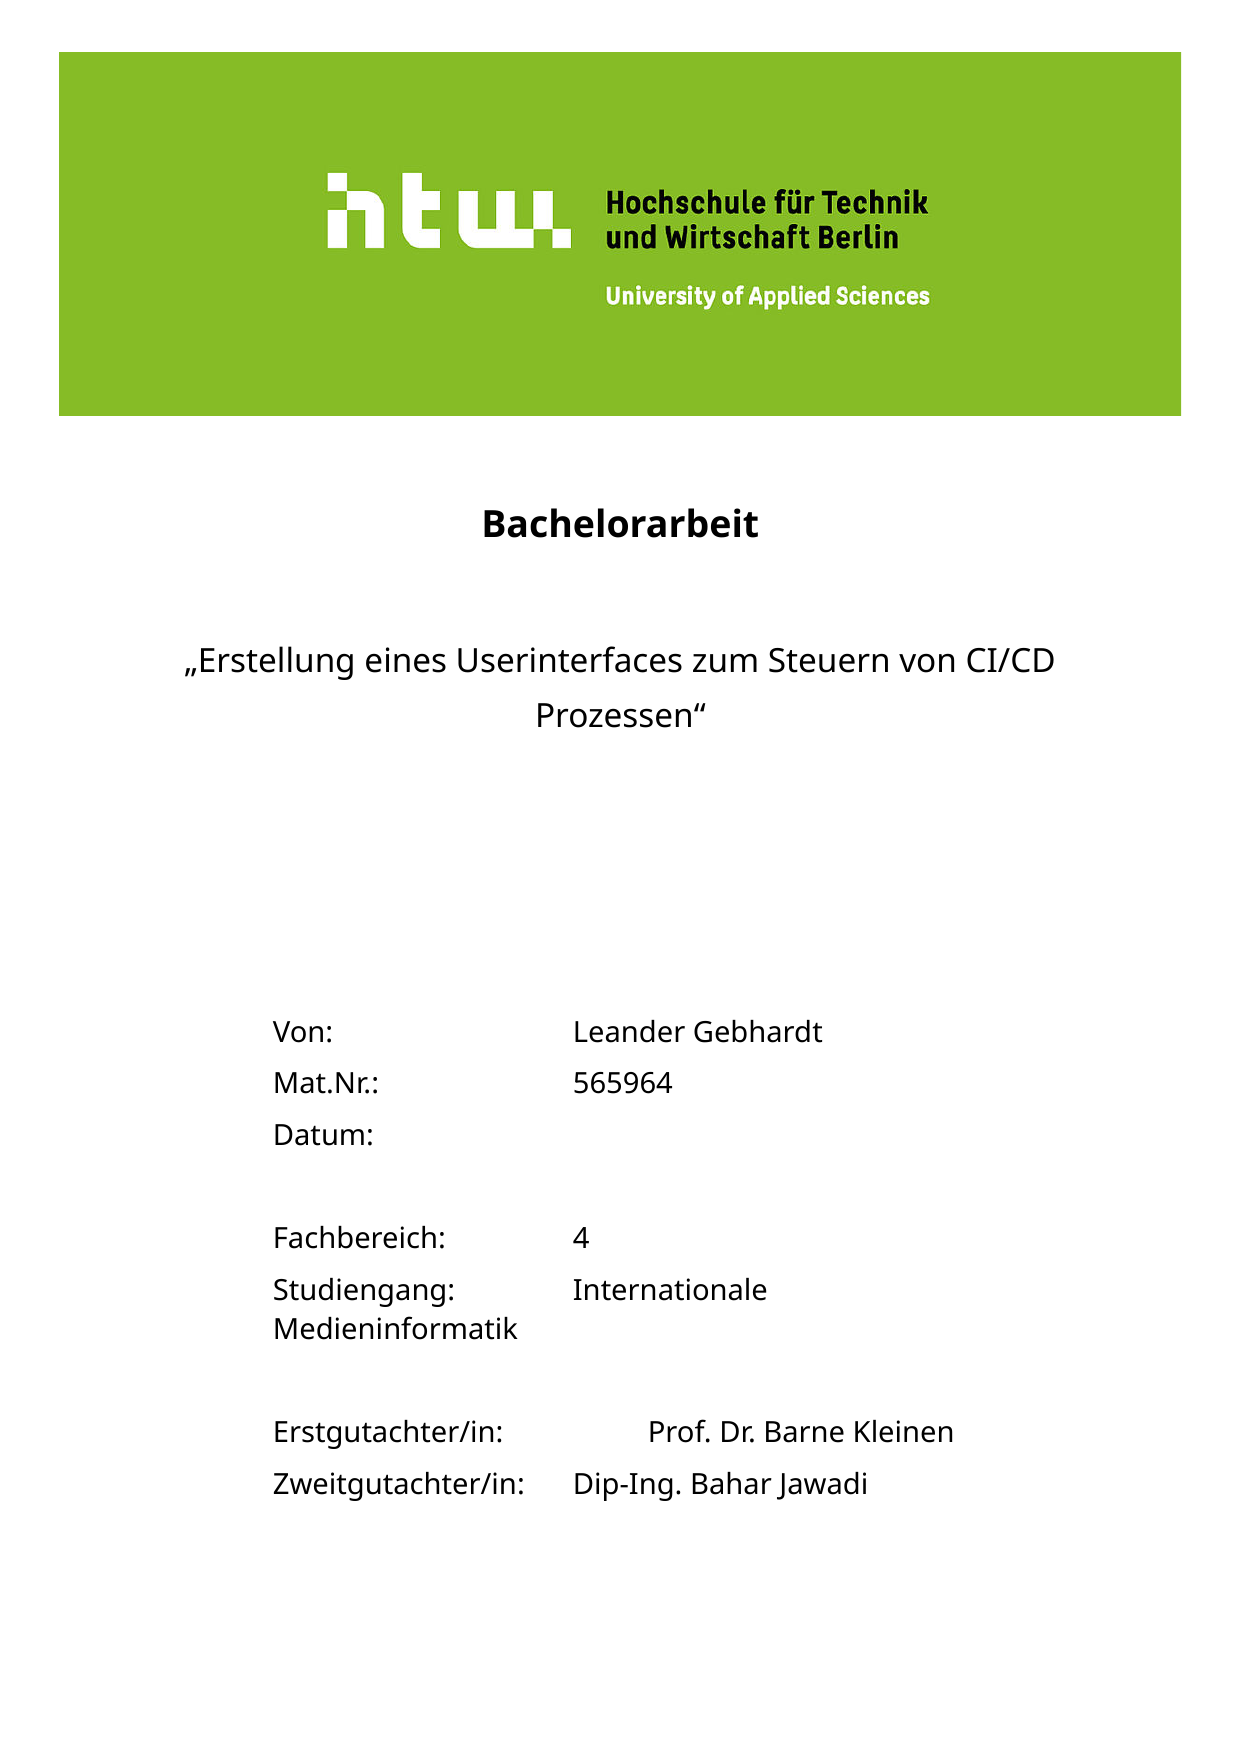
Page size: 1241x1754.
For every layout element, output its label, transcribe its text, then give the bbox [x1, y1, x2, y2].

text „Erstellung eines Userinterfaces zum Steuern von CI/CD Prozessen“ [118, 637, 1122, 737]
title Bachelorarbeit [118, 498, 1122, 549]
picture [59, 52, 1182, 416]
